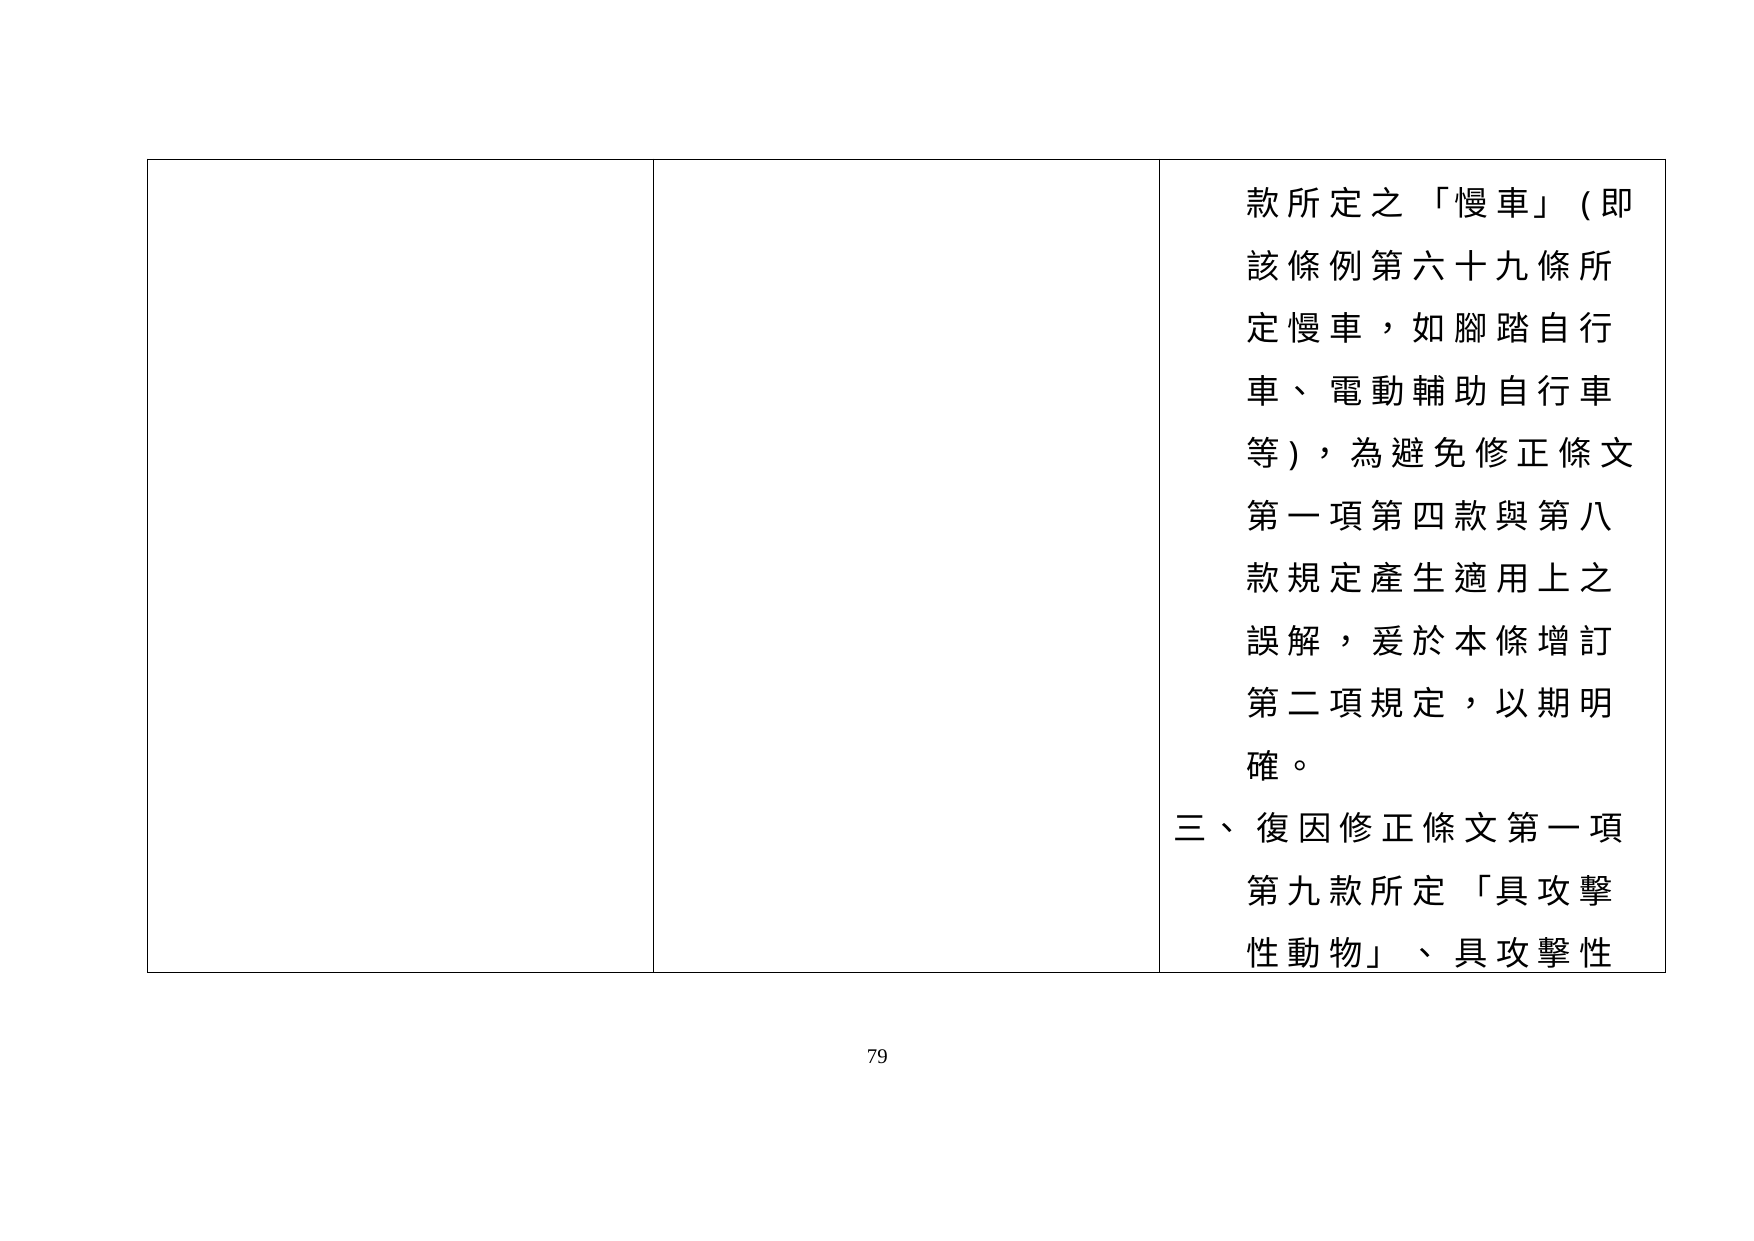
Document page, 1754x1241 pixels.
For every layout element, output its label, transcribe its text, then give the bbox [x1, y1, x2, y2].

table_cell [654, 160, 1159, 972]
table_cell 款所定之「慢車」(即該條例第六十九條所定慢車，如腳踏自行車、電動輔助自行車等)，為避免修正條文第一項第四款與第八款規定產生適用上之誤解，爰於本條增訂第二項規定，以期明確。 三、復因修正條文第一項第九款所定「具攻擊性動物」、具攻擊性 [1160, 160, 1665, 972]
table_cell [148, 160, 653, 972]
